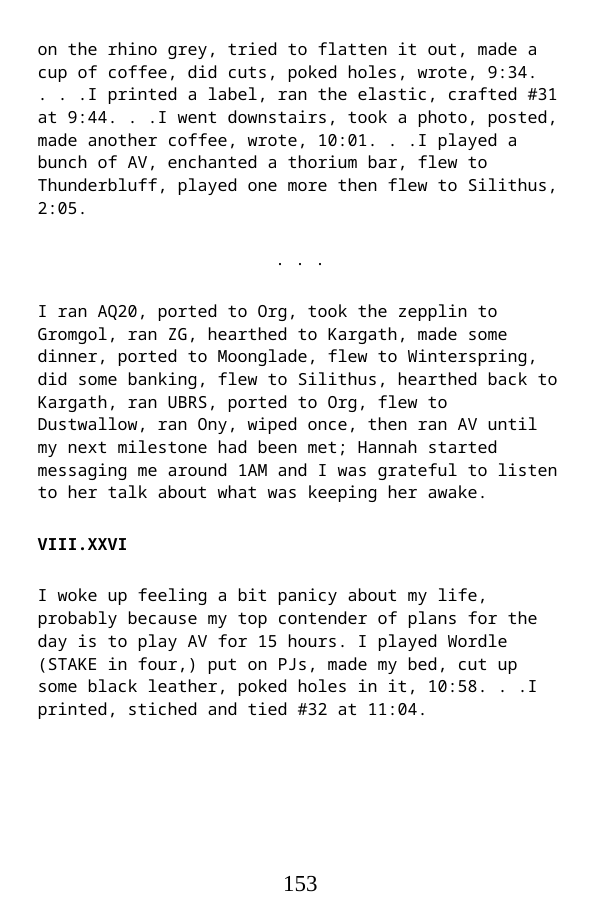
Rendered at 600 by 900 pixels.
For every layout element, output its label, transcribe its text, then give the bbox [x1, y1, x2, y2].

text VIII.XXVI [37, 532, 562, 555]
text I woke up feeling a bit panicy about my life, probably because my top contender of plans for the day is to play AV for 15 hours. I played Wordle (STAKE in four,) put on PJs, made my bed, cut up some black leather, poked holes in it, 10:58. . .I printed, stiched and tied #32 at 11:04. [37, 584, 562, 720]
text . . . [37, 248, 562, 271]
text on the rhino grey, tried to flatten it out, made a cup of coffee, did cuts, poked holes, wrote, 9:34. [37, 37, 562, 83]
text . . .I printed a label, ran the elastic, crafted #31 at 9:44. . .I went downstairs, took a photo, posted, made another coffee, wrote, 10:01. . .I played a bunch of AV, enchanted a thorium bar, flew to Thunderbluff, played one more then flew to Silithus, 2:05. [37, 83, 562, 219]
text I ran AQ20, ported to Org, took the zepplin to Gromgol, ran ZG, hearthed to Kargath, made some dinner, ported to Moonglade, flew to Winterspring, did some banking, flew to Silithus, hearthed back to Kargath, ran UBRS, ported to Org, flew to Dustwallow, ran Ony, wiped once, then ran AV until my next milestone had been met; Hannah started messaging me around 1AM and I was grateful to listen to her talk about what was keeping her awake. [37, 299, 562, 504]
